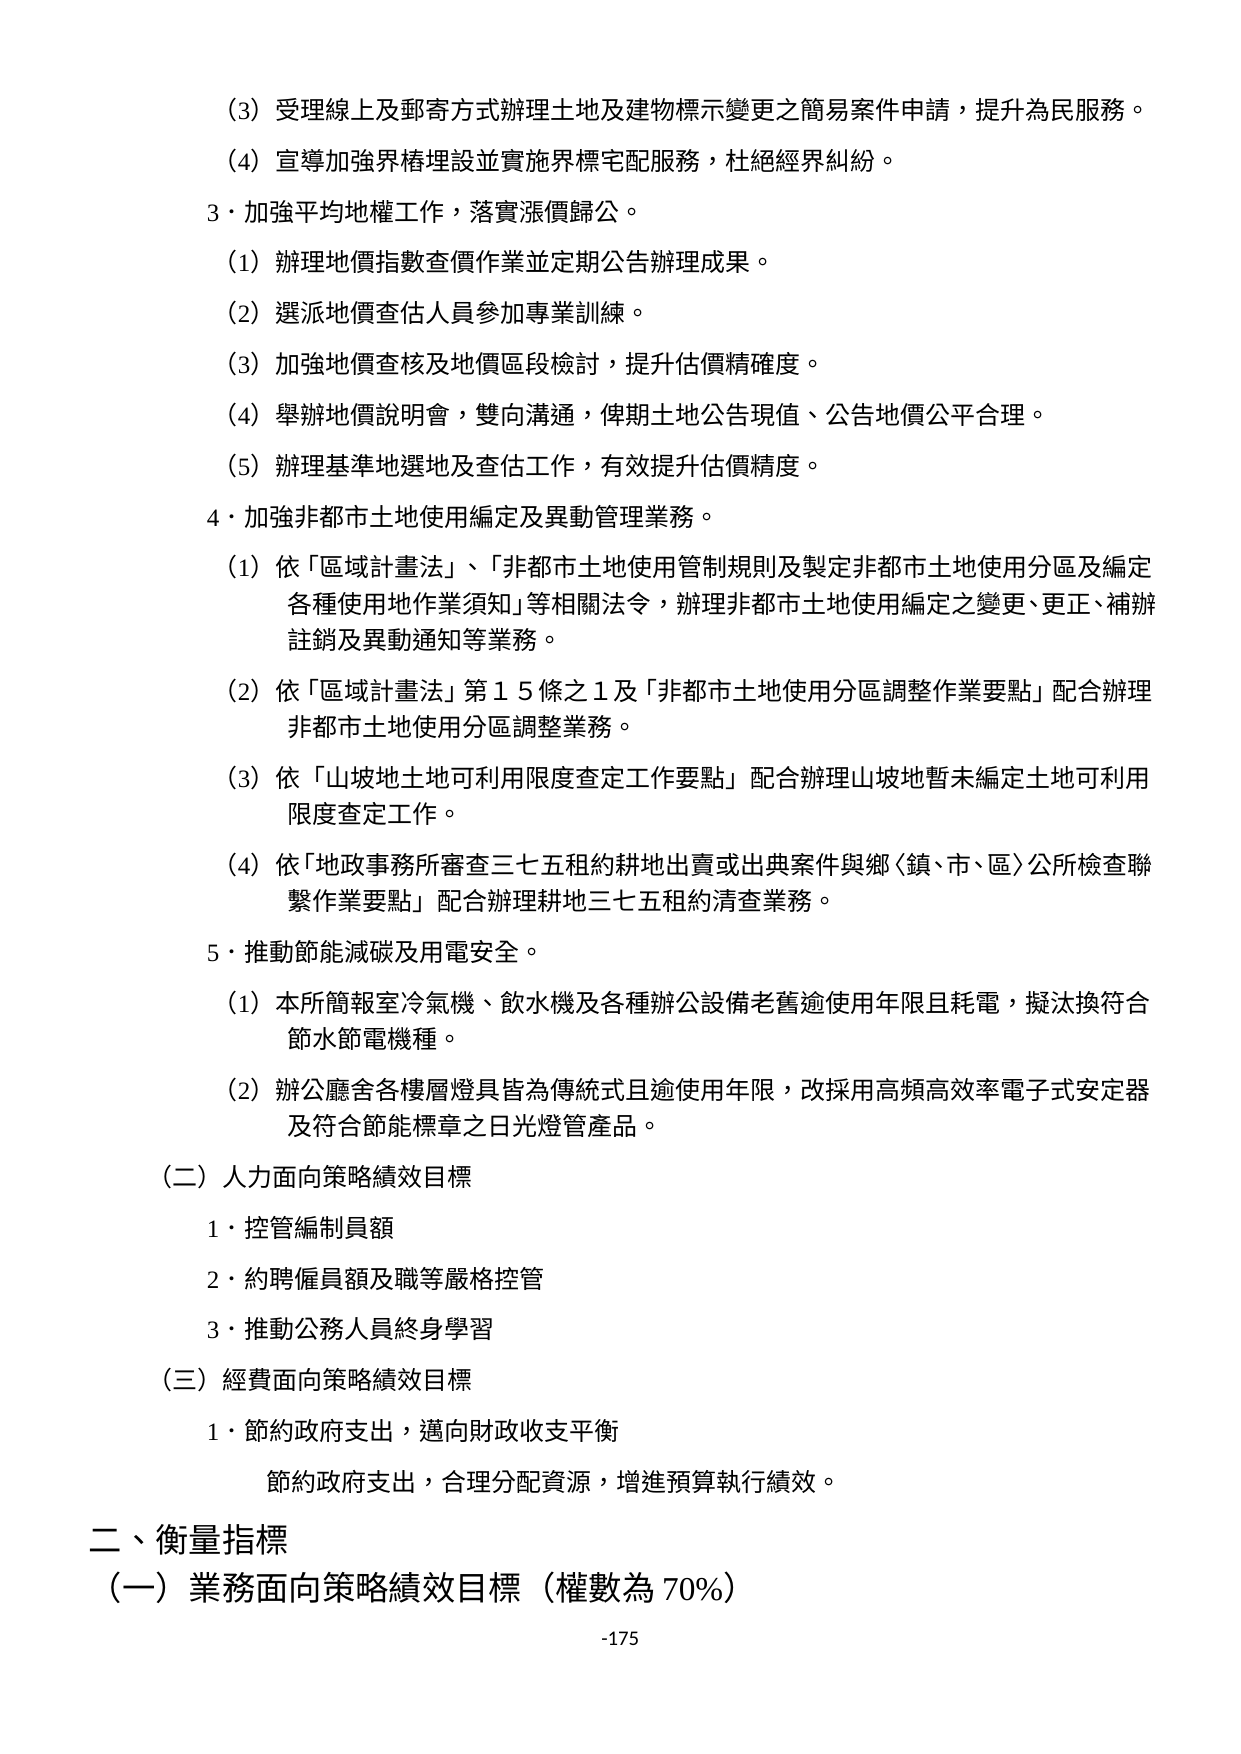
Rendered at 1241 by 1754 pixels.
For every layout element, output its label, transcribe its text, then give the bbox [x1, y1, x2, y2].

text （三）經費面向策略績效目標 [148, 1361, 1152, 1397]
text （一）業務面向策略績效目標（權數為70%） [88, 1562, 1152, 1610]
list 推動公務人員終身學習 [207, 1310, 1152, 1346]
list 加強非都市土地使用編定及異動管理業務。 [207, 497, 1152, 533]
text 二、衡量指標 [88, 1513, 1152, 1562]
list 宣導加強界樁埋設並實施界標宅配服務，杜絕經界糾紛。 [213, 141, 1152, 177]
list 依「區域計畫法」第１５條之１及「非都市土地使用分區調整作業要點」配合辦理非都市土地使用分區調整業務。 [213, 671, 1152, 744]
list 節約政府支出，邁向財政收支平衡 [207, 1412, 1152, 1448]
text （二）人力面向策略績效目標 [148, 1157, 1152, 1194]
text 節約政府支出，合理分配資源，增進預算執行績效。 [266, 1462, 1152, 1499]
list 辦理地價指數查價作業並定期公告辦理成果。 [213, 243, 1152, 279]
list 依「地政事務所審查三七五租約耕地出賣或出典案件與鄉〈鎮、市、區〉公所檢查聯繫作業要點」配合辦理耕地三七五租約清查業務。 [213, 845, 1152, 918]
list 選派地價查估人員參加專業訓練。 [213, 294, 1152, 330]
list 舉辦地價說明會，雙向溝通，俾期土地公告現值、公告地價公平合理。 [213, 395, 1152, 432]
list 加強地價查核及地價區段檢討，提升估價精確度。 [213, 344, 1152, 381]
list 依「山坡地土地可利用限度查定工作要點」配合辦理山坡地暫未編定土地可利用限度查定工作。 [213, 758, 1152, 831]
list 加強平均地權工作，落實漲價歸公。 [207, 192, 1152, 228]
list 辦公廳舍各樓層燈具皆為傳統式且逾使用年限，改採用高頻高效率電子式安定器及符合節能標章之日光燈管產品。 [213, 1070, 1152, 1143]
list 本所簡報室冷氣機、飲水機及各種辦公設備老舊逾使用年限且耗電，擬汰換符合節水節電機種。 [213, 983, 1152, 1056]
list 推動節能減碳及用電安全。 [207, 932, 1152, 969]
list 依「區域計畫法」、「非都市土地使用管制規則及製定非都市土地使用分區及編定各種使用地作業須知」等相關法令，辦理非都市土地使用編定之變更、更正、補辦、註銷及異動通知等業務。 [213, 548, 1152, 657]
list 控管編制員額 [207, 1208, 1152, 1244]
list 受理線上及郵寄方式辦理土地及建物標示變更之簡易案件申請，提升為民服務。 [213, 90, 1152, 127]
list 辦理基準地選地及查估工作，有效提升估價精度。 [213, 446, 1152, 482]
list 約聘僱員額及職等嚴格控管 [207, 1259, 1152, 1295]
